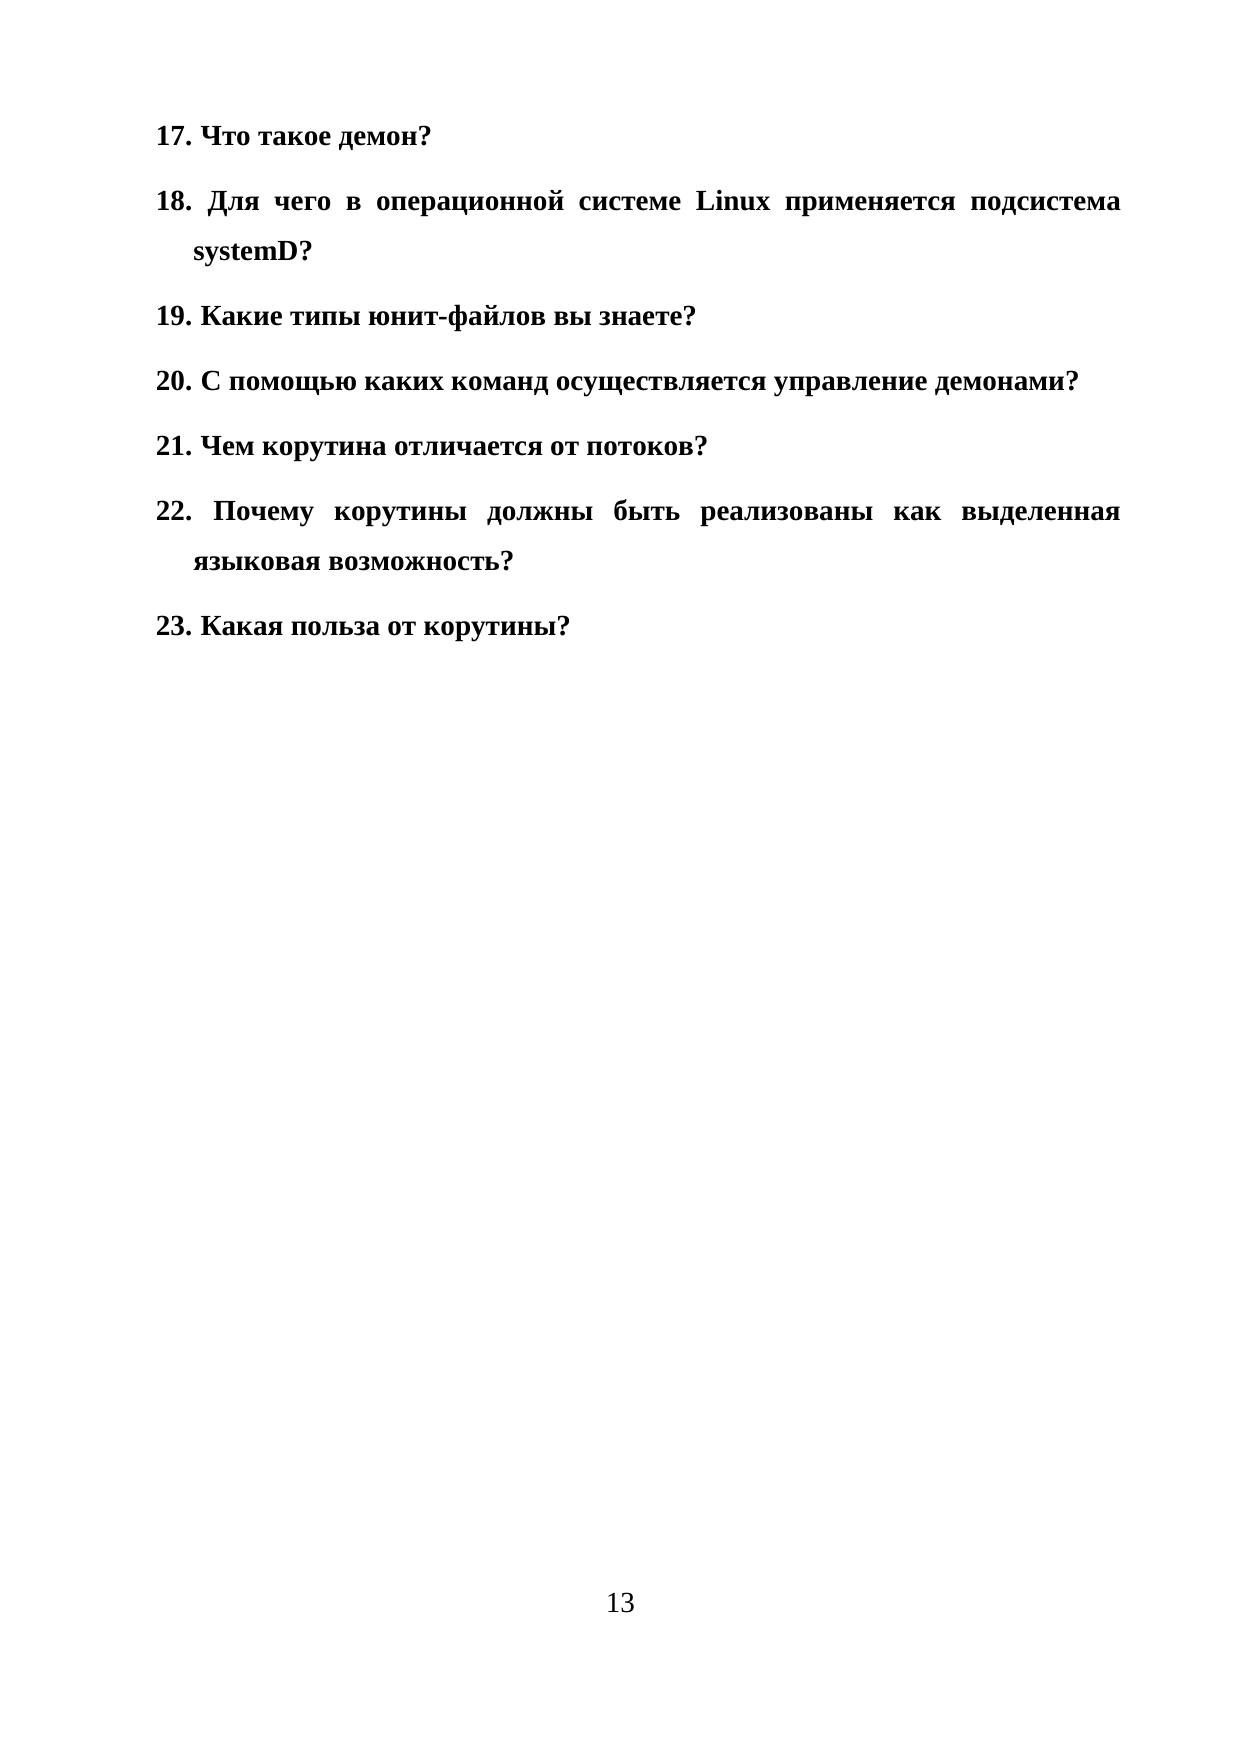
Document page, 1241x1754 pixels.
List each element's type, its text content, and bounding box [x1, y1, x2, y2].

list Для чего в операционной системе Linux применяется подсистема systemD? [156, 183, 1122, 267]
list С помощью каких команд осуществляется управление демонами? [156, 363, 1122, 397]
list Чем корутина отличается от потоков? [156, 428, 1122, 462]
list Почему корутины должны быть реализованы как выделенная языковая возможность? [156, 493, 1122, 577]
list Что такое демон? [156, 118, 1122, 152]
list Какие типы юнит-файлов вы знаете? [156, 298, 1122, 332]
list Какая польза от корутины? [156, 608, 1122, 642]
